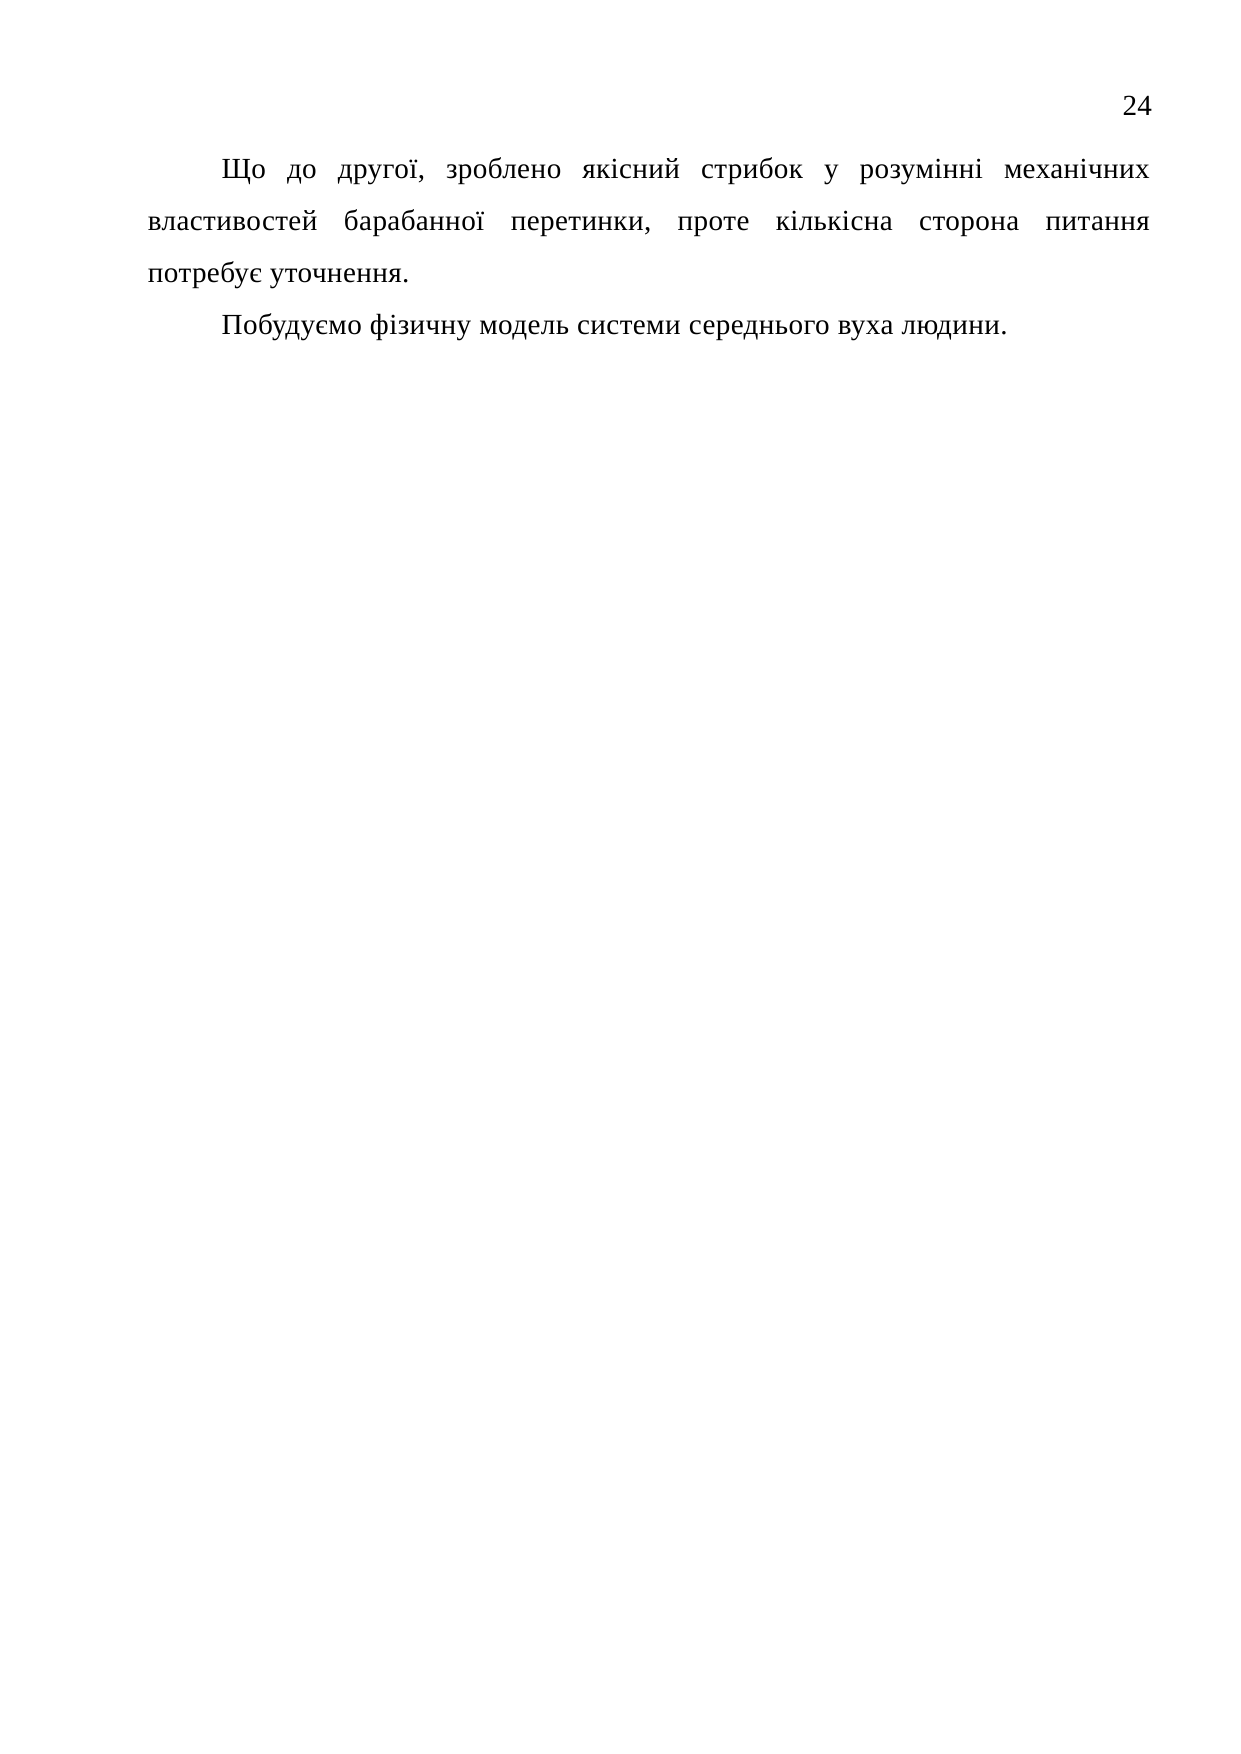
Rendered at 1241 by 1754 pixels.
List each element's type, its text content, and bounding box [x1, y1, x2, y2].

text Що до другої, зроблено якісний стрибок у розумінні механічних властивостей барабанної перетинки, проте кількісна сторона питання потребує уточнення. [148, 152, 1152, 289]
text Побудуємо фізичну модель системи середнього вуха людини. [148, 307, 1152, 341]
